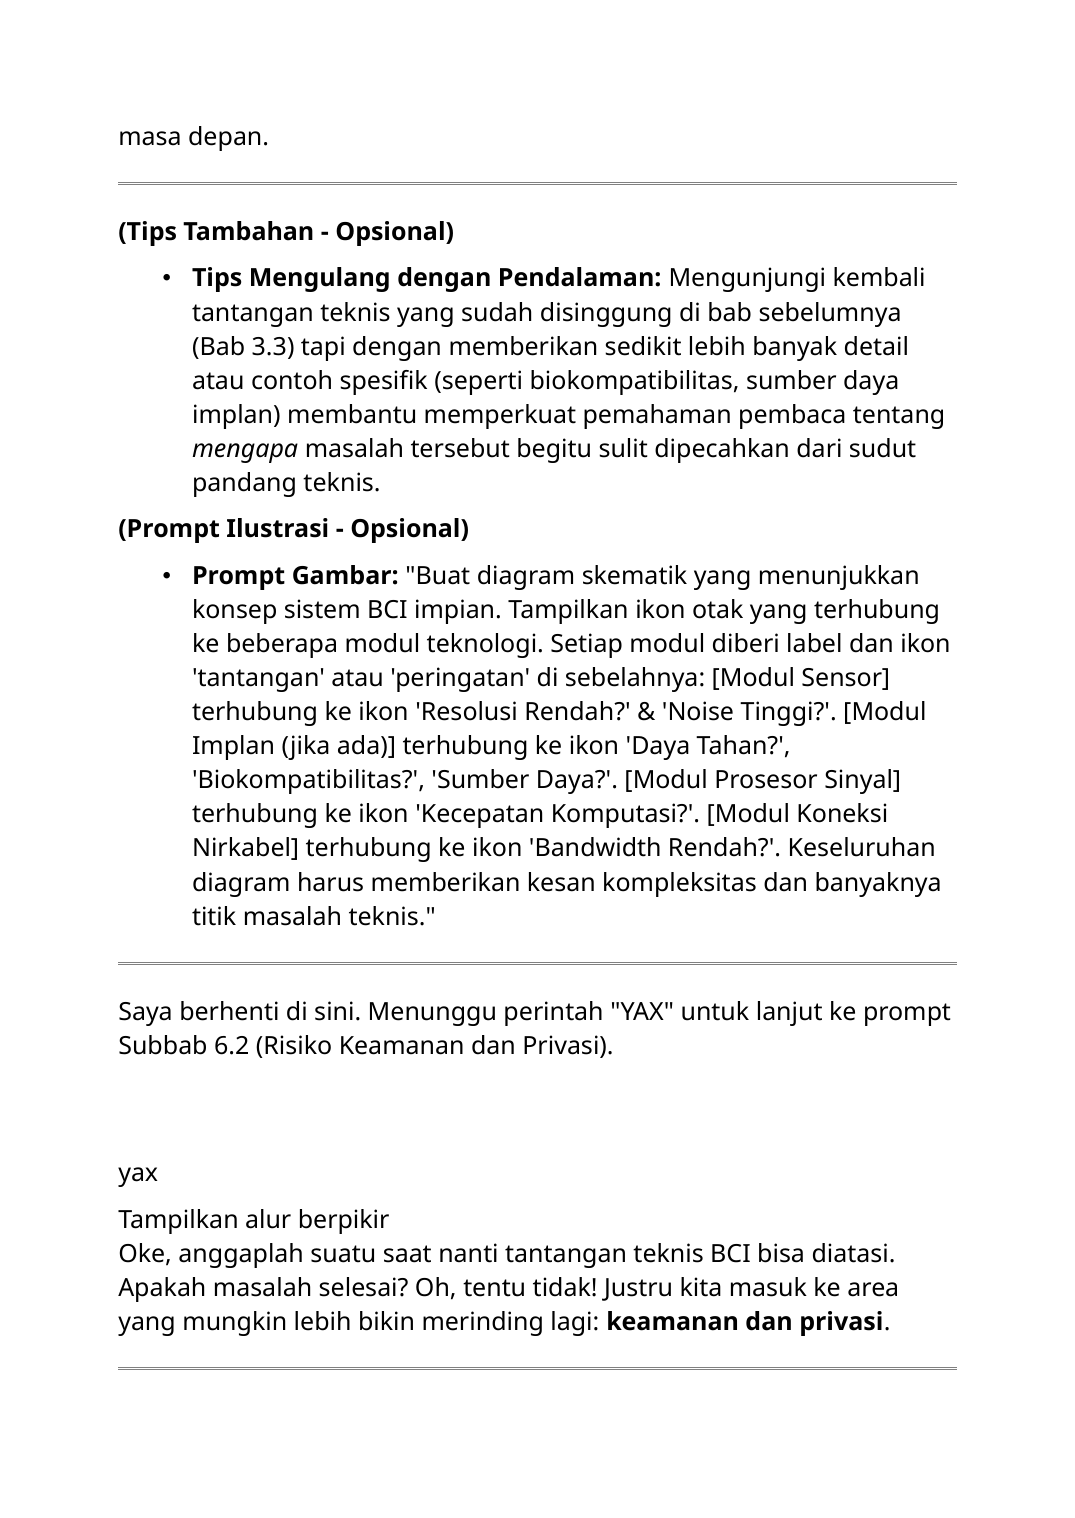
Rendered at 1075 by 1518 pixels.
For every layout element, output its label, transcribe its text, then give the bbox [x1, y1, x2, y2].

text Tampilkan alur berpikir [118, 1201, 957, 1236]
text (Tips Tambahan - Opsional) [118, 213, 957, 248]
text (Prompt Ilustrasi - Opsional) [118, 511, 957, 545]
text Saya berhenti di sini. Menunggu perintah "YAX" untuk lanjut ke prompt Subbab 6.2 (Risiko Keamanan dan Privasi). [118, 994, 957, 1062]
list Prompt Gambar: "Buat diagram skematik yang menunjukkan konsep sistem BCI impian. Tampilkan ikon otak yang terhubung ke beberapa modul teknologi. Setiap modul diberi label dan ikon 'tantangan' atau 'peringatan' di sebelahnya: [Modul Sensor] terhubung ke ikon 'Resolusi Rendah?' & 'Noise Tinggi?'. [Modul Implan (jika ada)] terhubung ke ikon 'Daya Tahan?', 'Biokompatibilitas?', 'Sumber Daya?'. [Modul Prosesor Sinyal] terhubung ke ikon 'Kecepatan Komputasi?'. [Modul Koneksi Nirkabel] terhubung ke ikon 'Bandwidth Rendah?'. Keseluruhan diagram harus memberikan kesan kompleksitas dan banyaknya titik masalah teknis." [162, 558, 957, 932]
text masa depan. [118, 118, 957, 152]
text Oke, anggaplah suatu saat nanti tantangan teknis BCI bisa diatasi. Apakah masalah selesai? Oh, tentu tidak! Justru kita masuk ke area yang mungkin lebih bikin merinding lagi: keamanan dan privasi. [118, 1236, 957, 1338]
text yax [118, 1155, 957, 1189]
list Tips Mengulang dengan Pendalaman: Mengunjungi kembali tantangan teknis yang sudah disinggung di bab sebelumnya (Bab 3.3) tapi dengan memberikan sedikit lebih banyak detail atau contoh spesifik (seperti biokompatibilitas, sumber daya implan) membantu memperkuat pemahaman pembaca tentang mengapa masalah tersebut begitu sulit dipecahkan dari sudut pandang teknis. [162, 260, 957, 498]
